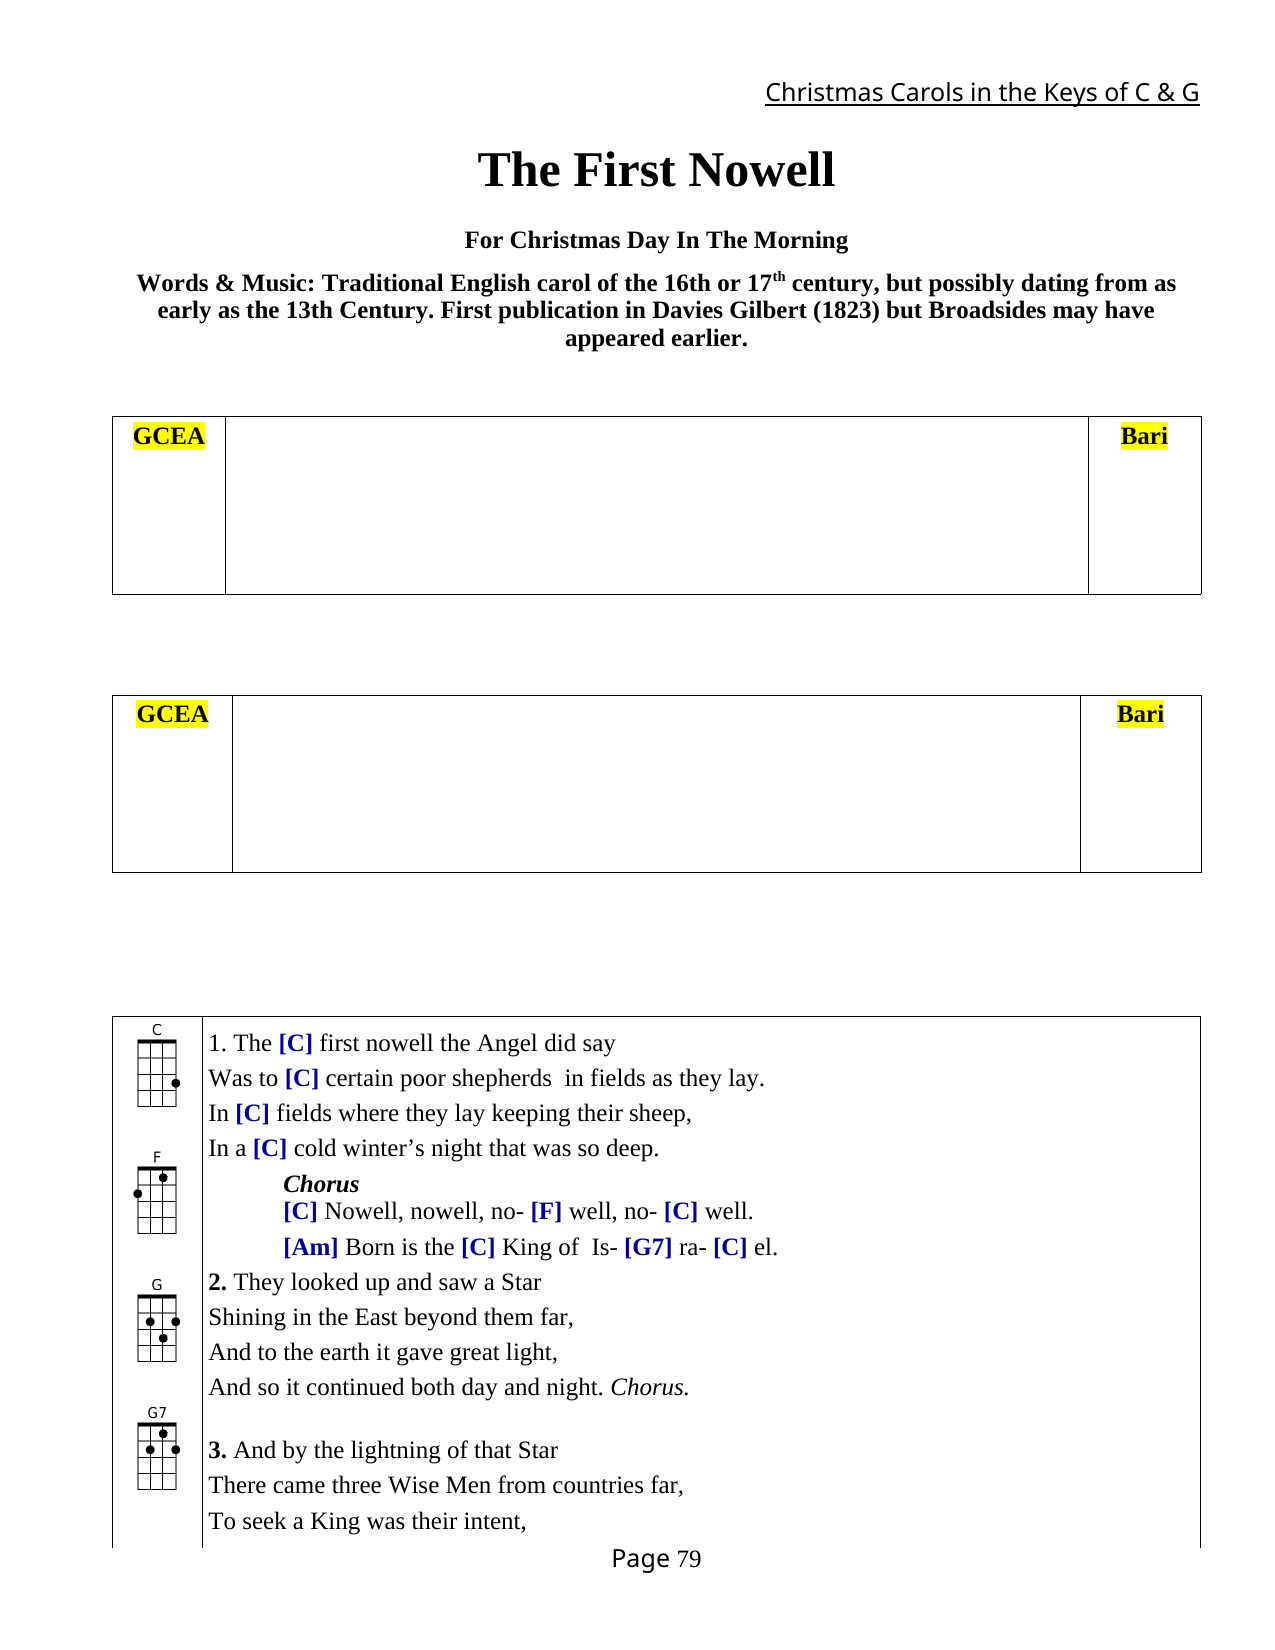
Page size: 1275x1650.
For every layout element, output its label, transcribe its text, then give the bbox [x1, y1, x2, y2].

table_header [195, 1405, 202, 1504]
table_header Bari [1089, 417, 1201, 594]
table_header [113, 1505, 202, 1537]
table_header [113, 1017, 202, 1404]
text For Christmas Day In The Morning [112, 226, 1200, 254]
table_header GCEA [113, 696, 232, 872]
picture [120, 1149, 195, 1249]
picture [120, 1404, 195, 1505]
table_header [226, 417, 1088, 594]
subtitle The First Nowell [112, 142, 1200, 197]
text Words & Music: Traditional English carol of the 16th or 17th century, but possibly dating from as early as the 13th Century. First publication in Davies Gilbert (1823) but Broadsides may have appeared earlier. [112, 269, 1200, 352]
table_header Bari [1081, 696, 1201, 872]
picture [120, 1021, 195, 1122]
table_header GCEA [113, 417, 225, 594]
table_header [233, 696, 1080, 872]
table_header [113, 1405, 120, 1504]
table_header 1. The [C] first nowell the Angel did say Was to [C] certain poor shepherds in fields as they lay. In [C] fields where they lay keeping their sheep, In a [C] cold winter’s night that was so deep. Chorus [C] Nowell, nowell, no- [F] well, no- [C] well. [Am] Born is the [C] King of Is- [G7] ra- [C] el. 2. They looked up and saw a Star Shining in the East beyond them far, And to the earth it gave great light, And so it continued both day and night. Chorus. 3. And by the lightning of that Star There came three Wise Men from countries far, To seek a King was their intent, [203, 1017, 1200, 1538]
picture [120, 1276, 195, 1377]
